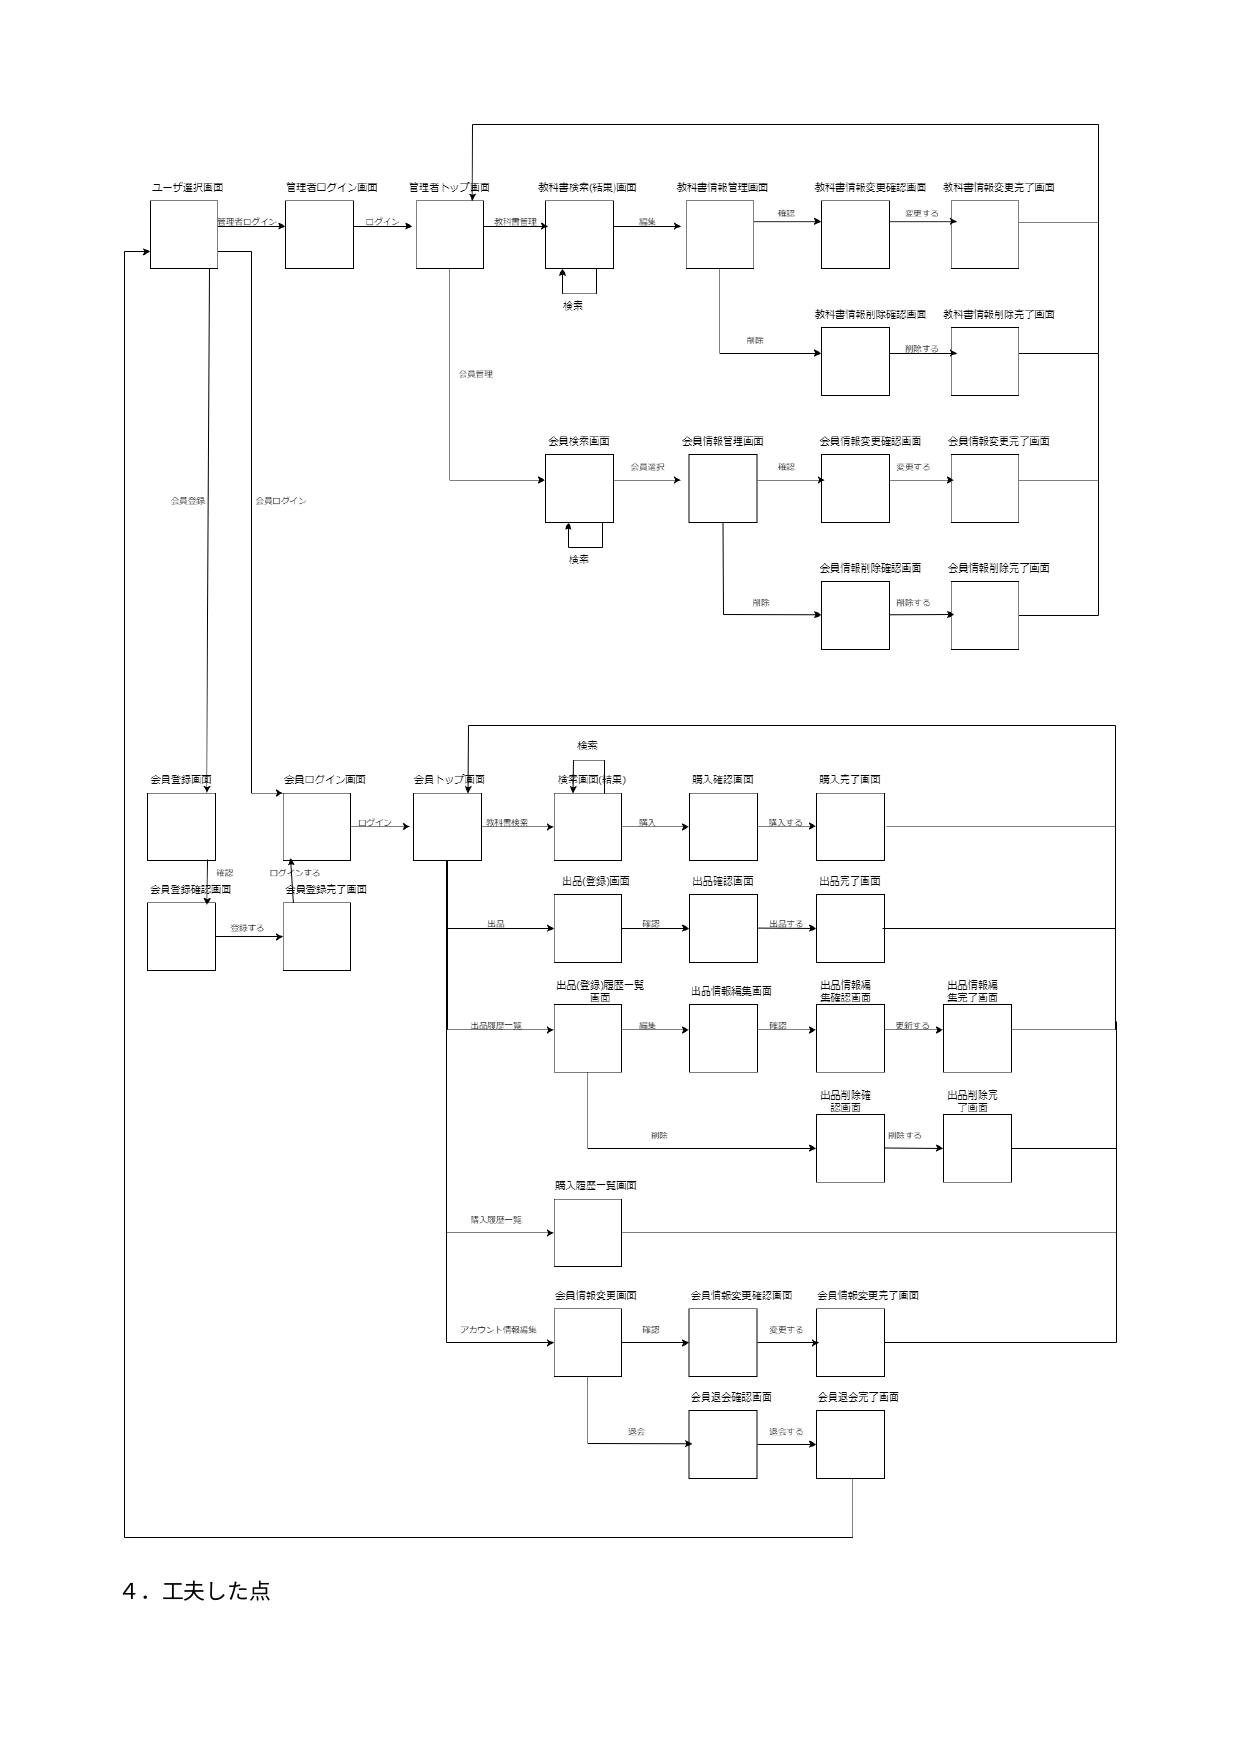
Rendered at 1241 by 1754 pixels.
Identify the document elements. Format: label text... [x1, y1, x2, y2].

text ４．工夫した点 [118, 1574, 1122, 1605]
picture [118, 118, 1123, 1545]
